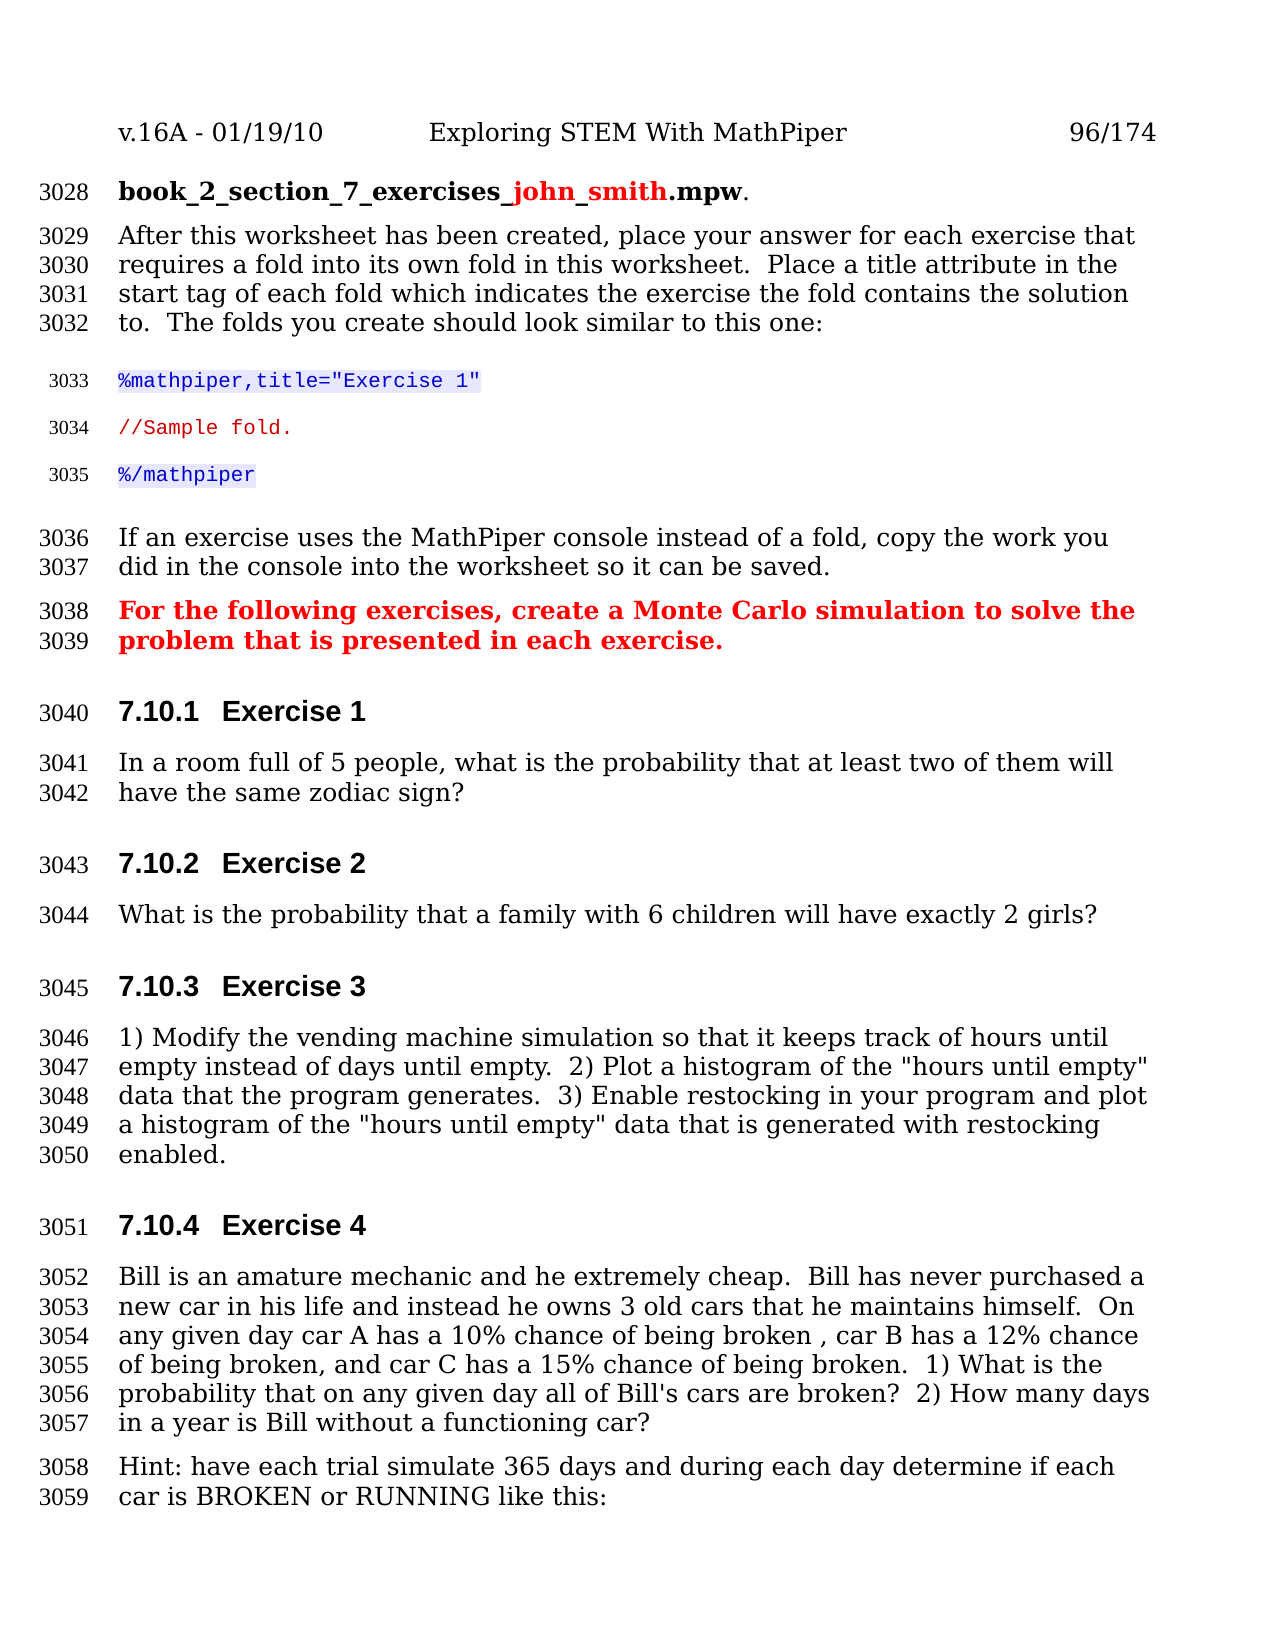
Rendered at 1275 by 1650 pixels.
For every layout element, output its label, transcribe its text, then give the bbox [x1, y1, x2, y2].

subtitle Exercise 3 [118, 969, 1157, 1002]
text In a room full of 5 people, what is the probability that at least two of them will have the same zodiac sign? [118, 748, 1157, 807]
subtitle Exercise 2 [118, 846, 1157, 879]
text For the following exercises, create a Monte Carlo simulation to solve the problem that is presented in each exercise. [118, 596, 1157, 655]
text book_2_section_7_exercises_john_smith.mpw. [118, 177, 1157, 206]
text %/mathpiper [118, 464, 1157, 488]
text Bill is an amature mechanic and he extremely cheap. Bill has never purchased a new car in his life and instead he owns 3 old cars that he maintains himself. On any given day car A has a 10% chance of being broken , car B has a 12% chance of being broken, and car C has a 15% chance of being broken. 1) What is the probability that on any given day all of Bill's cars are broken? 2) How many days in a year is Bill without a functioning car? [118, 1262, 1157, 1437]
text //Sample fold. [118, 417, 1157, 441]
subtitle Exercise 1 [118, 694, 1157, 728]
text After this worksheet has been created, place your answer for each exercise that requires a fold into its own fold in this worksheet. Place a title attribute in the start tag of each fold which indicates the exercise the fold contains the solution to. The folds you create should look similar to this one: [118, 221, 1157, 338]
text 1) Modify the vending machine simulation so that it keeps track of hours until empty instead of days until empty. 2) Plot a histogram of the "hours until empty" data that the program generates. 3) Enable restocking in your program and plot a histogram of the "hours until empty" data that is generated with restocking enabled. [118, 1023, 1157, 1169]
text What is the probability that a family with 6 children will have exactly 2 girls? [118, 900, 1157, 929]
text If an exercise uses the MathPiper console instead of a fold, copy the work you did in the console into the worksheet so it can be saved. [118, 523, 1157, 581]
text %mathpiper,title="Exercise 1" [118, 370, 1157, 393]
text Hint: have each trial simulate 365 days and during each day determine if each car is BROKEN or RUNNING like this: [118, 1452, 1157, 1511]
subtitle Exercise 4 [118, 1208, 1157, 1242]
